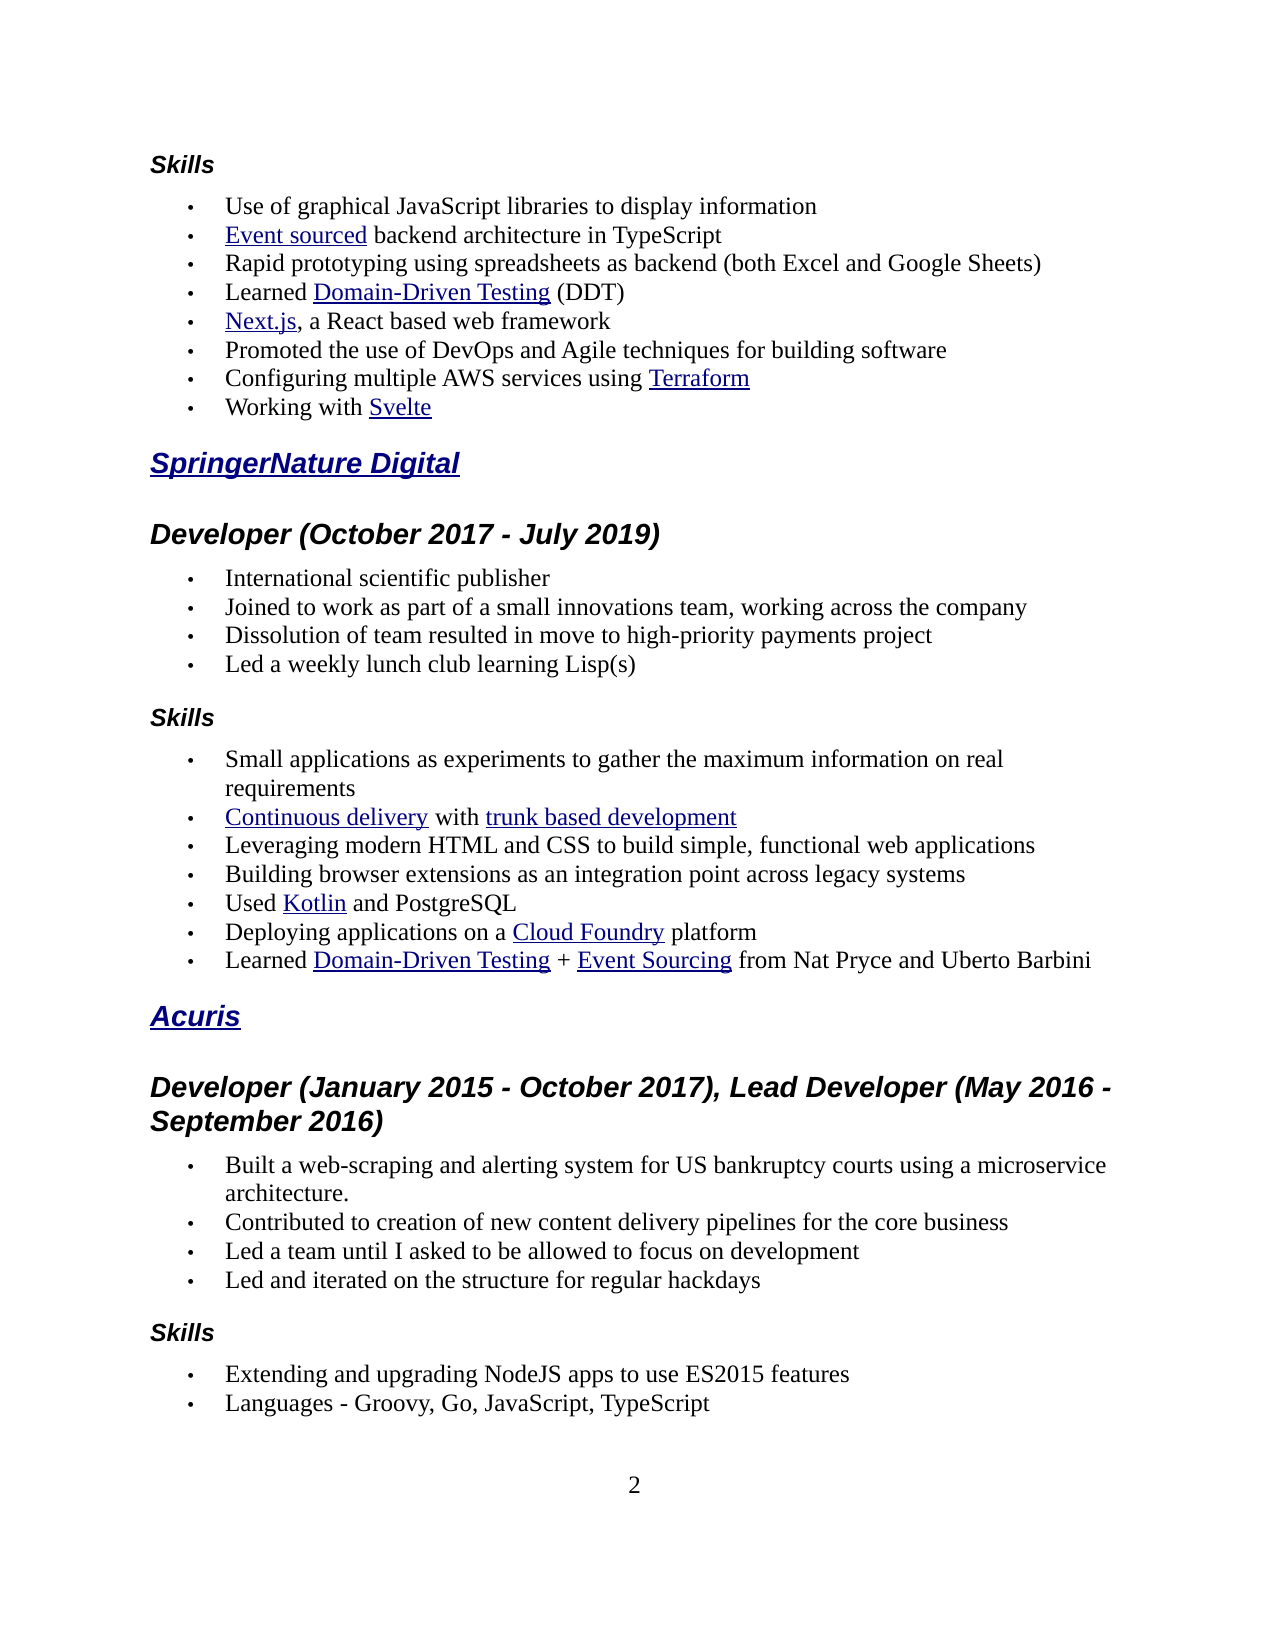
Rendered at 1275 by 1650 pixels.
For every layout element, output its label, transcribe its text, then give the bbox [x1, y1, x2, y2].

list Building browser extensions as an integration point across legacy systems [187, 859, 1125, 888]
list Led a team until I asked to be allowed to focus on development [187, 1236, 1125, 1265]
list Contributed to creation of new content delivery pipelines for the core business [187, 1207, 1125, 1236]
list Led a weekly lunch club learning Lisp(s) [187, 649, 1125, 678]
list Deploying applications on a Cloud Foundry platform [187, 917, 1125, 945]
subtitle Developer (October 2017 - July 2019) [150, 517, 1125, 551]
list Leveraging modern HTML and CSS to build simple, functional web applications [187, 830, 1125, 859]
subtitle SpringerNature Digital [150, 446, 1125, 479]
list Built a web-scraping and alerting system for US bankruptcy courts using a microservice architecture. [187, 1150, 1125, 1207]
list Used Kotlin and PostgreSQL [187, 888, 1125, 917]
list Learned Domain-Driven Testing + Event Sourcing from Nat Pryce and Uberto Barbini [187, 945, 1125, 974]
list International scientific publisher [187, 563, 1125, 592]
list Learned Domain-Driven Testing (DDT) [187, 277, 1125, 306]
list Next.js, a React based web framework [187, 306, 1125, 335]
subtitle Skills [150, 150, 1125, 178]
subtitle Skills [150, 1318, 1125, 1347]
list Continuous delivery with trunk based development [187, 802, 1125, 830]
list Promoted the use of DevOps and Agile techniques for building software [187, 335, 1125, 363]
list Dissolution of team resulted in move to high-priority payments project [187, 621, 1125, 649]
list Extending and upgrading NodeJS apps to use ES2015 features [187, 1359, 1125, 1388]
subtitle Skills [150, 703, 1125, 732]
list Rapid prototyping using spreadsheets as backend (both Excel and Google Sheets) [187, 248, 1125, 277]
list Joined to work as part of a small innovations team, working across the company [187, 592, 1125, 621]
list Configuring multiple AWS services using Terraform [187, 363, 1125, 392]
list Led and iterated on the structure for regular hackdays [187, 1265, 1125, 1293]
list Event sourced backend architecture in TypeScript [187, 220, 1125, 248]
list Languages - Groovy, Go, JavaScript, TypeScript [187, 1388, 1125, 1417]
list Small applications as experiments to gather the maximum information on real requirements [187, 744, 1125, 802]
list Use of graphical JavaScript libraries to display information [187, 191, 1125, 220]
list Working with Svelte [187, 392, 1125, 421]
subtitle Developer (January 2015 - October 2017), Lead Developer (May 2016 - September 2016) [150, 1070, 1125, 1137]
subtitle Acuris [150, 999, 1125, 1033]
